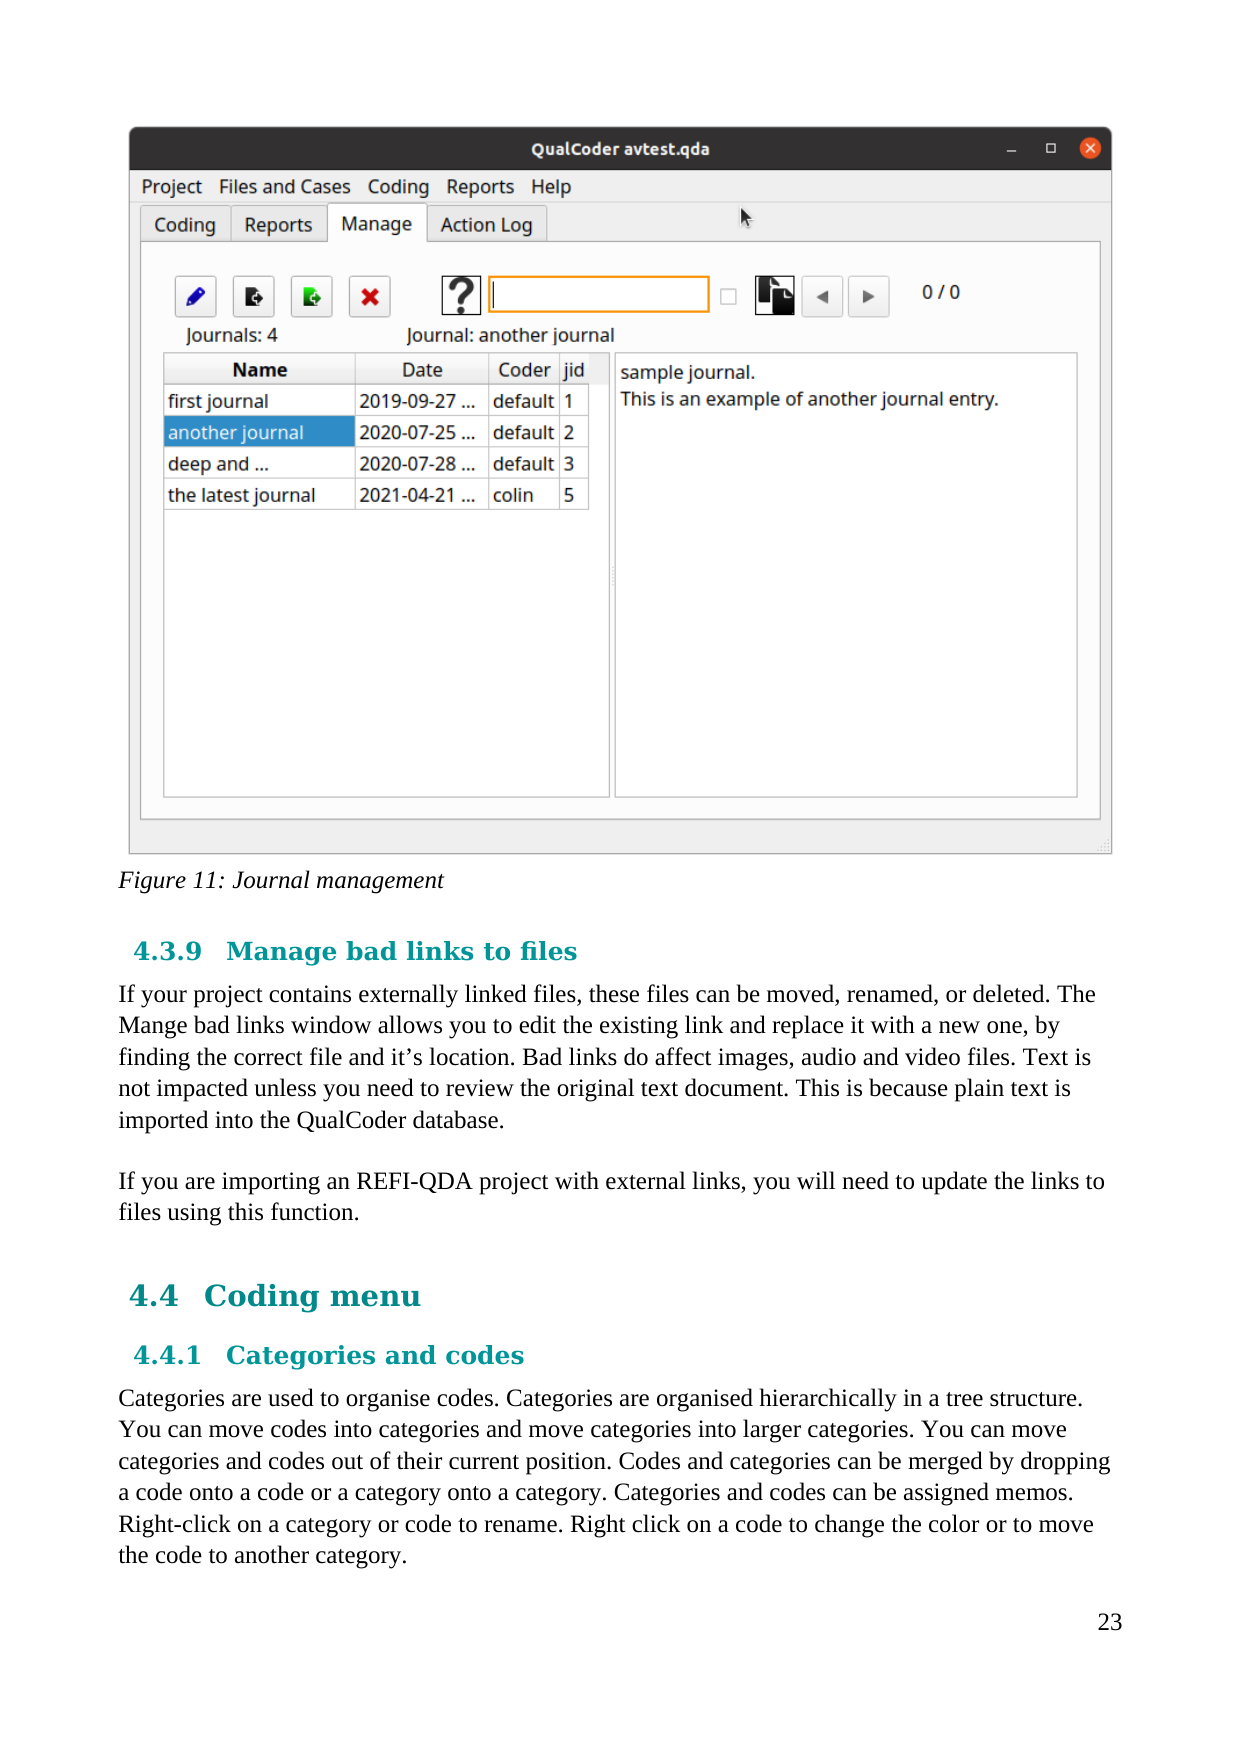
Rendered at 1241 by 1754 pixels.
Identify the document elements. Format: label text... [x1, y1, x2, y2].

text Figure 11: Journal management [118, 865, 1122, 893]
text If you are importing an REFI-QDA project with external links, you will need to update the links to files using this function. [118, 1166, 1122, 1226]
text Categories are used to organise codes. Categories are organised hierarchically in a tree structure. You can move codes into categories and move categories into larger categories. You can move categories and codes out of their current position. Codes and categories can be merged by dropping a code onto a code or a category onto a category. Categories and codes can be assigned memos. Right-click on a category or code to rename. Right click on a code to change the color or to move the code to another category. [118, 1383, 1122, 1569]
subtitle Coding menu [118, 1279, 1122, 1314]
subtitle Categories and codes [124, 1341, 1122, 1370]
subtitle Manage bad links to files [124, 937, 1122, 966]
picture [118, 118, 1123, 865]
text If your project contains externally linked files, these files can be moved, renamed, or deleted. The Mange bad links window allows you to edit the existing link and replace it with a new one, by finding the correct file and it’s location. Bad links do affect images, audio and video files. Text is not impacted unless you need to review the original text document. This is because plain text is imported into the QualCoder database. [118, 979, 1122, 1134]
